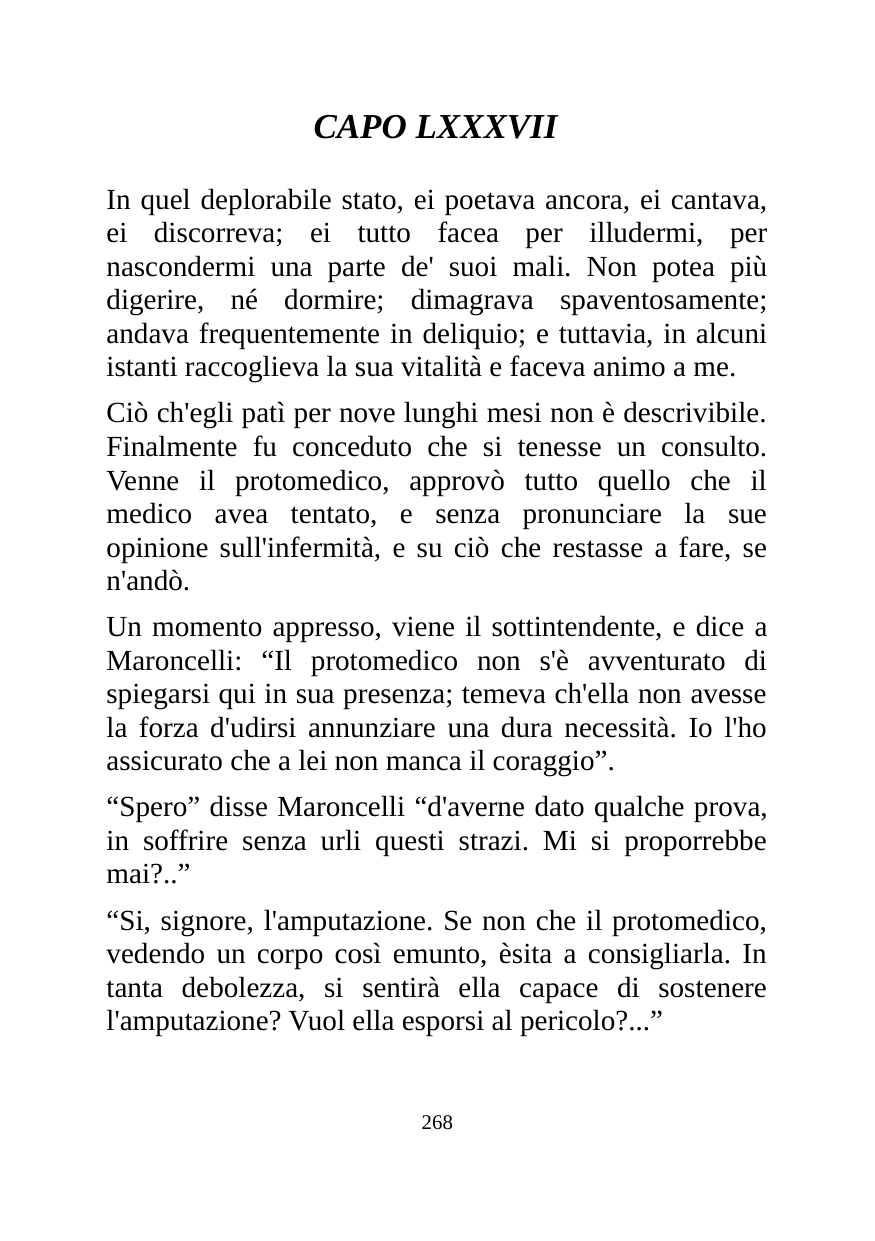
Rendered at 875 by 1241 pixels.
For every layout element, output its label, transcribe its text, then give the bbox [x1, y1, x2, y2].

text “Si, signore, l'amputazione. Se non che il protomedico, vedendo un corpo così emunto, èsita a consigliarla. In tanta debolezza, si sentirà ella capace di sostenere l'amputazione? Vuol ella esporsi al pericolo?...” [106, 903, 768, 1037]
text In quel deplorabile stato, ei poetava ancora, ei cantava, ei discorreva; ei tutto facea per illudermi, per nascondermi una parte de' suoi mali. Non potea più digerire, né dormire; dimagrava spaventosamente; andava frequentemente in deliquio; e tuttavia, in alcuni istanti raccoglieva la sua vitalità e faceva animo a me. [106, 182, 768, 383]
subtitle CAPO LXXXVII [106, 106, 768, 146]
text Un momento appresso, viene il sottintendente, e dice a Maroncelli: “Il protomedico non s'è avventurato di spiegarsi qui in sua presenza; temeva ch'ella non avesse la forza d'udirsi annunziare una dura necessità. Io l'ho assicurato che a lei non manca il coraggio”. [106, 609, 768, 777]
text Ciò ch'egli patì per nove lunghi mesi non è descrivibile. Finalmente fu conceduto che si tenesse un consulto. Venne il protomedico, approvò tutto quello che il medico avea tentato, e senza pronunciare la sue opinione sull'infermità, e su ciò che restasse a fare, se n'andò. [106, 396, 768, 597]
text “Spero” disse Maroncelli “d'averne dato qualche prova, in soffrire senza urli questi strazi. Mi si proporrebbe mai?..” [106, 789, 768, 890]
